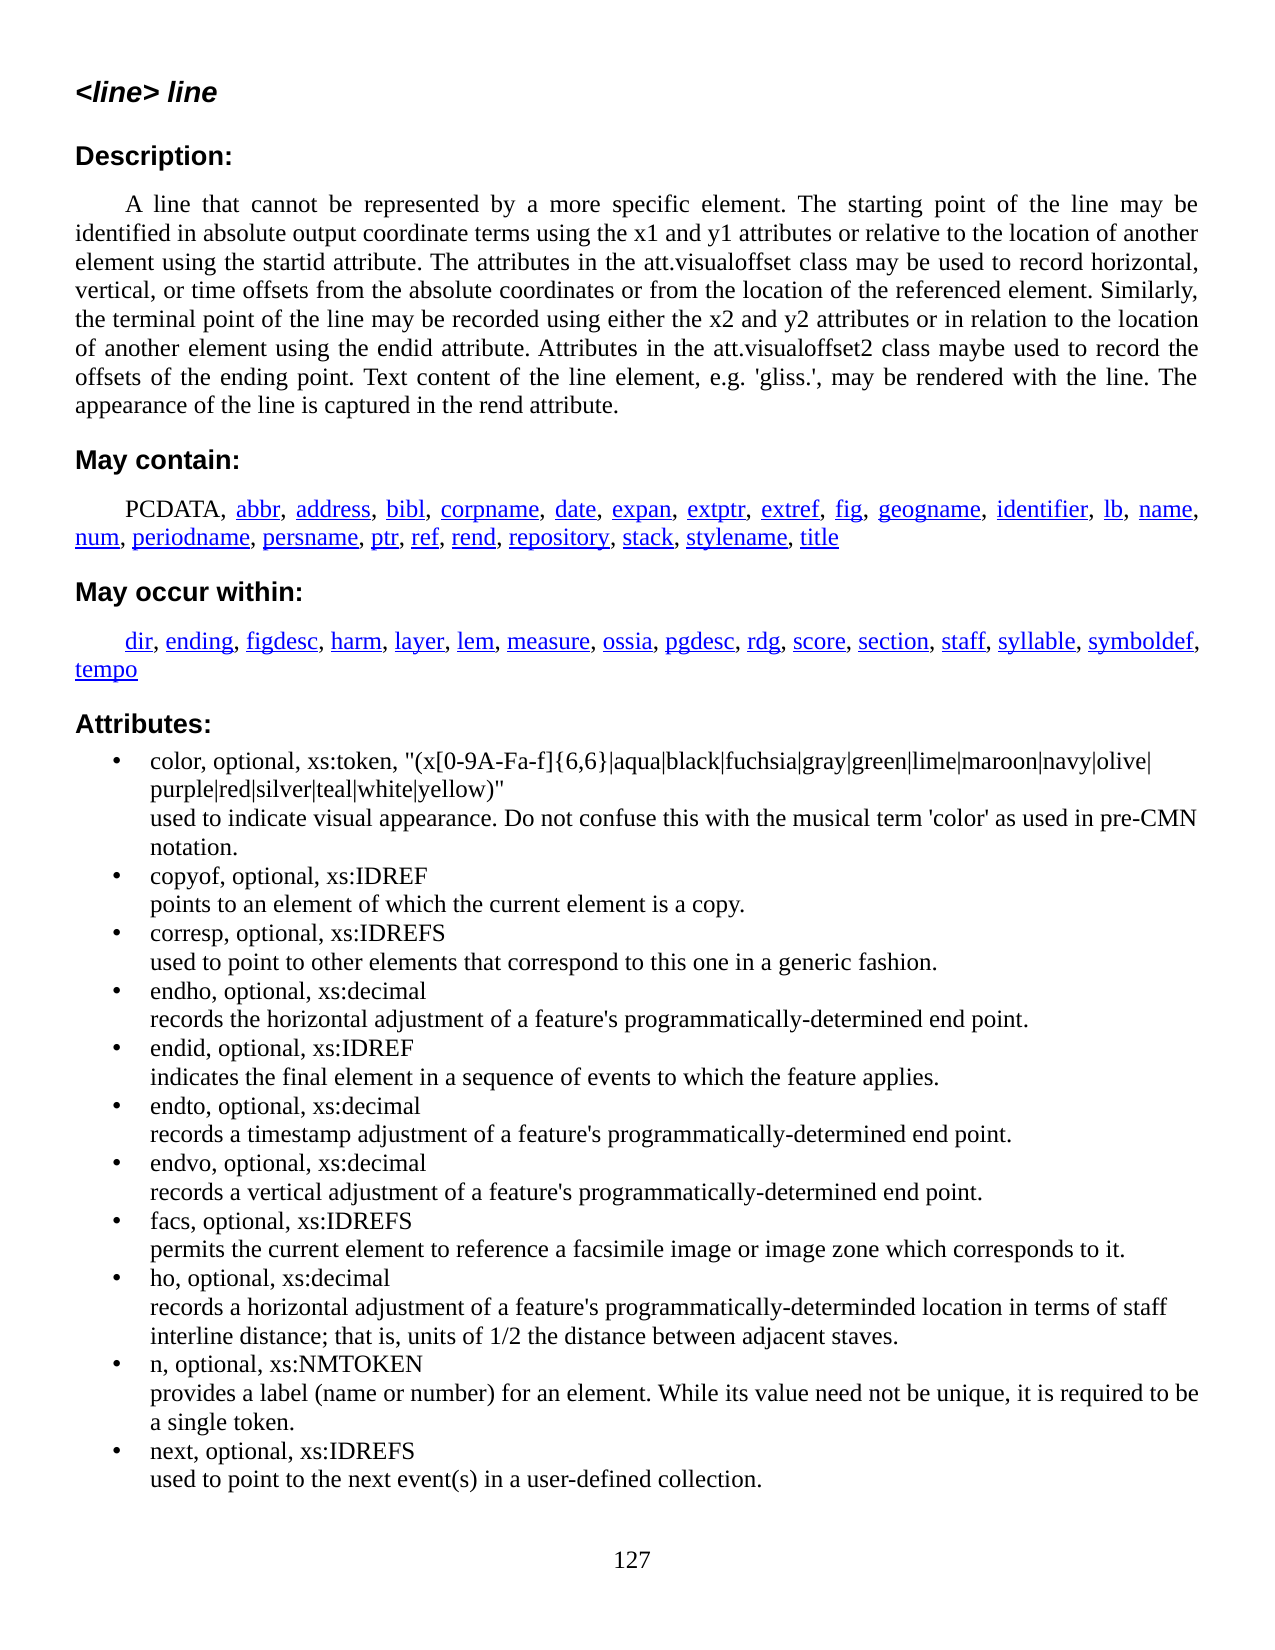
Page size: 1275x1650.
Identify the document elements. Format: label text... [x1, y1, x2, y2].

list endho, optional, xs:decimal records the horizontal adjustment of a feature's programmatically-determined end point. [112, 976, 1200, 1033]
list facs, optional, xs:IDREFS permits the current element to reference a facsimile image or image zone which corresponds to it. [112, 1206, 1200, 1263]
list corresp, optional, xs:IDREFS used to point to other elements that correspond to this one in a generic fashion. [112, 918, 1200, 976]
text A line that cannot be represented by a more specific element. The starting point of the line may be identified in absolute output coordinate terms using the x1 and y1 attributes or relative to the location of another element using the startid attribute. The attributes in the att.visualoffset class may be used to record horizontal, vertical, or time offsets from the absolute coordinates or from the location of the referenced element. Similarly, the terminal point of the line may be recorded using either the x2 and y2 attributes or in relation to the location of another element using the endid attribute. Attributes in the att.visualoffset2 class maybe used to record the offsets of the ending point. Text content of the line element, e.g. 'gliss.', may be rendered with the line. The appearance of the line is captured in the rend attribute. [75, 189, 1200, 419]
list endto, optional, xs:decimal records a timestamp adjustment of a feature's programmatically-determined end point. [112, 1091, 1200, 1148]
list endvo, optional, xs:decimal records a vertical adjustment of a feature's programmatically-determined end point. [112, 1148, 1200, 1206]
subtitle Attributes: [75, 708, 1200, 739]
subtitle <line> line [75, 75, 1200, 108]
list color, optional, xs:token, "(x[0-9A-Fa-f]{6,6}|aqua|black|fuchsia|gray|green|lime|maroon|navy|olive|purple|red|silver|teal|white|yellow)" used to indicate visual appearance. Do not confuse this with the musical term 'color' as used in pre-CMN notation. [112, 746, 1200, 861]
subtitle May contain: [75, 444, 1200, 476]
list next, optional, xs:IDREFS used to point to the next event(s) in a user-defined collection. [112, 1436, 1200, 1493]
list endid, optional, xs:IDREF indicates the final element in a sequence of events to which the feature applies. [112, 1033, 1200, 1091]
text PCDATA, abbr, address, bibl, corpname, date, expan, extptr, extref, fig, geogname, identifier, lb, name, num, periodname, persname, ptr, ref, rend, repository, stack, stylename, title [75, 494, 1200, 551]
list copyof, optional, xs:IDREF points to an element of which the current element is a copy. [112, 861, 1200, 918]
list ho, optional, xs:decimal records a horizontal adjustment of a feature's programmatically-determinded location in terms of staff interline distance; that is, units of 1/2 the distance between adjacent staves. [112, 1263, 1200, 1349]
text dir, ending, figdesc, harm, layer, lem, measure, ossia, pgdesc, rdg, score, section, staff, syllable, symboldef, tempo [75, 626, 1200, 683]
subtitle Description: [75, 140, 1200, 171]
subtitle May occur within: [75, 576, 1200, 607]
list n, optional, xs:NMTOKEN provides a label (name or number) for an element. While its value need not be unique, it is required to be a single token. [112, 1349, 1200, 1436]
